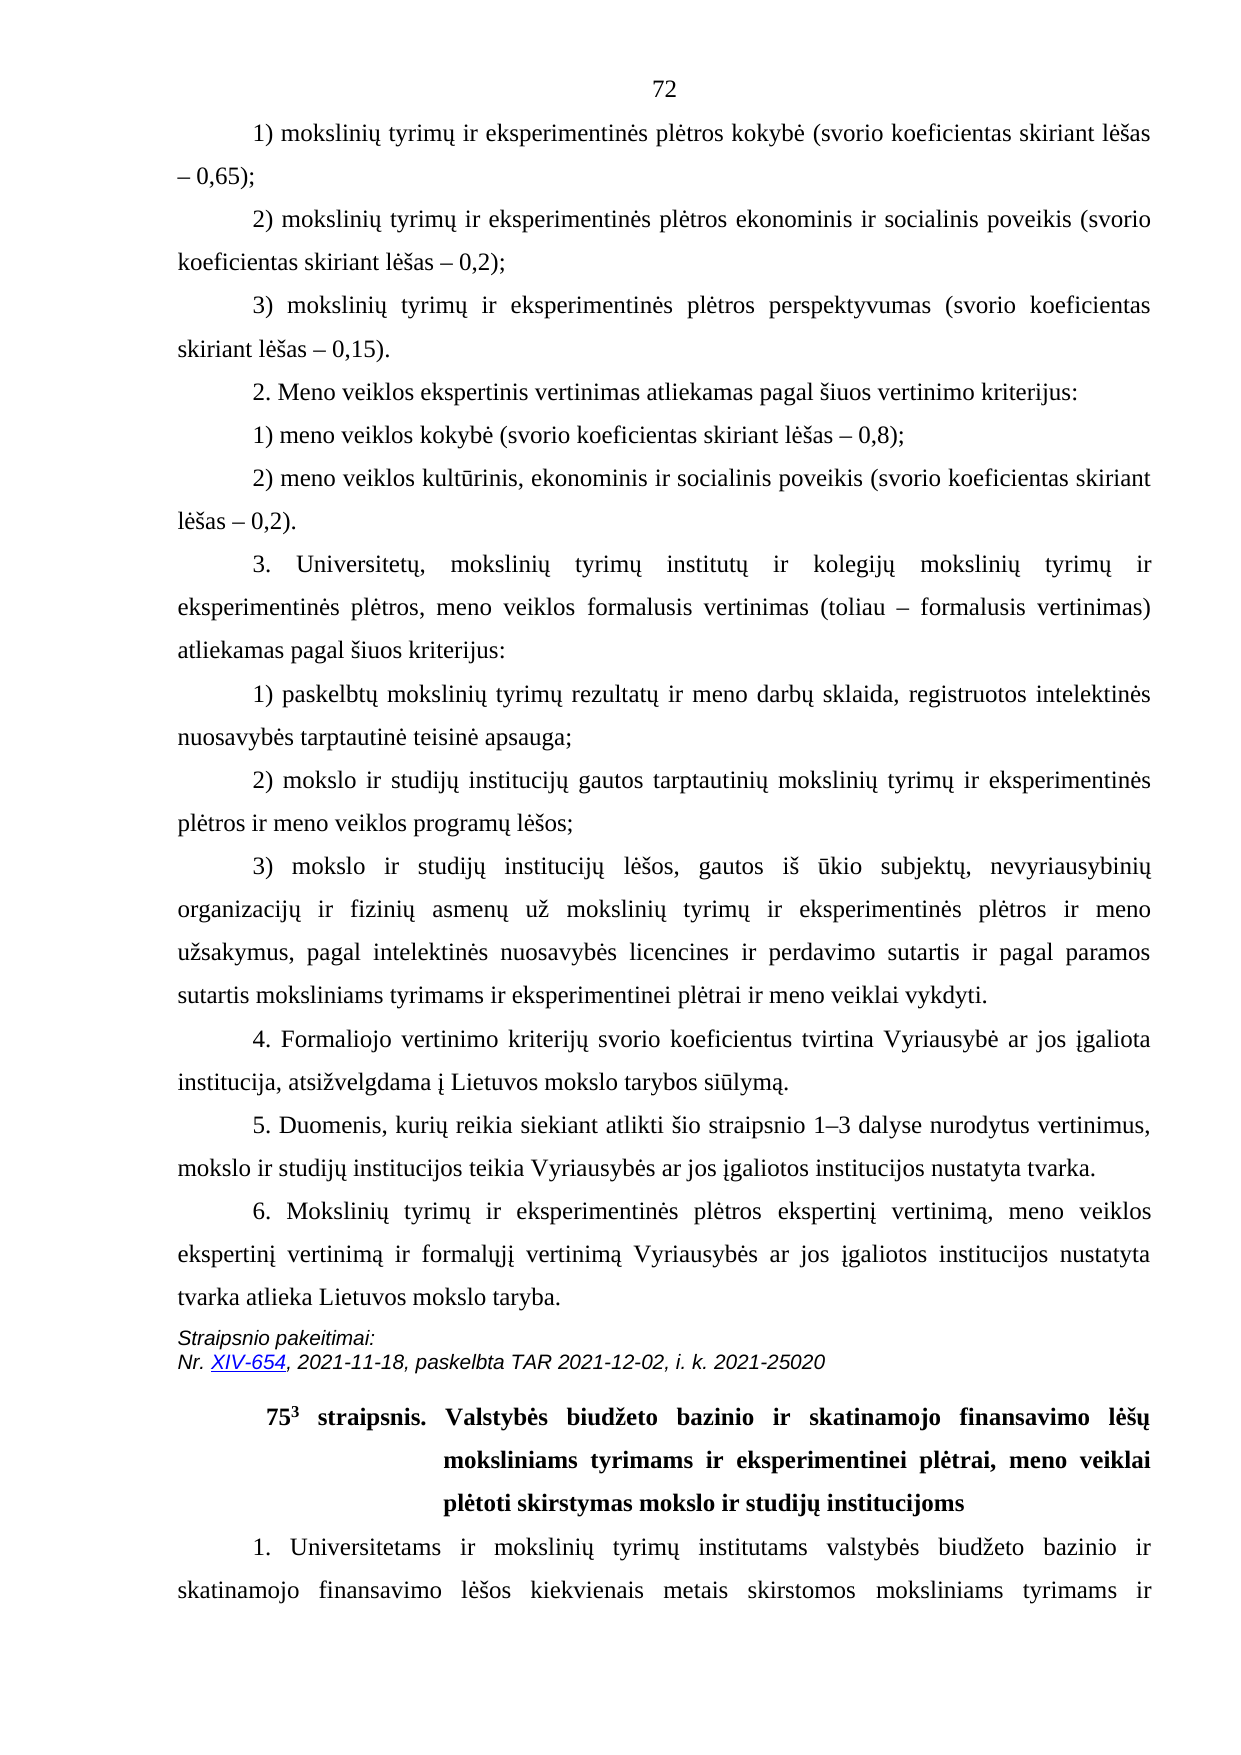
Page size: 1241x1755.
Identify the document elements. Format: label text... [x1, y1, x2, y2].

text Nr. XIV-654, 2021-11-18, paskelbta TAR 2021-12-02, i. k. 2021-25020 [177, 1349, 1152, 1373]
text 5. Duomenis, kurių reikia siekiant atlikti šio straipsnio 1–3 dalyse nurodytus vertinimus, mokslo ir studijų institucijos teikia Vyriausybės ar jos įgaliotos institucijos nustatyta tvarka. [177, 1110, 1152, 1182]
text 2) meno veiklos kultūrinis, ekonominis ir socialinis poveikis (svorio koeficientas skiriant lėšas – 0,2). [177, 463, 1152, 535]
text 2) mokslinių tyrimų ir eksperimentinės plėtros ekonominis ir socialinis poveikis (svorio koeficientas skiriant lėšas – 0,2); [177, 204, 1152, 276]
text 753 straipsnis. Valstybės biudžeto bazinio ir skatinamojo finansavimo lėšų moksliniams tyrimams ir eksperimentinei plėtrai, meno veiklai plėtoti skirstymas mokslo ir studijų institucijoms [266, 1402, 1152, 1517]
text 2) mokslo ir studijų institucijų gautos tarptautinių mokslinių tyrimų ir eksperimentinės plėtros ir meno veiklos programų lėšos; [177, 765, 1152, 837]
text Straipsnio pakeitimai: [177, 1326, 1152, 1349]
text 3) mokslo ir studijų institucijų lėšos, gautos iš ūkio subjektų, nevyriausybinių organizacijų ir fizinių asmenų už mokslinių tyrimų ir eksperimentinės plėtros ir meno užsakymus, pagal intelektinės nuosavybės licencines ir perdavimo sutartis ir pagal paramos sutartis moksliniams tyrimams ir eksperimentinei plėtrai ir meno veiklai vykdyti. [177, 851, 1152, 1009]
text 1) paskelbtų mokslinių tyrimų rezultatų ir meno darbų sklaida, registruotos intelektinės nuosavybės tarptautinė teisinė apsauga; [177, 679, 1152, 751]
text 1) meno veiklos kokybė (svorio koeficientas skiriant lėšas – 0,8); [177, 420, 1152, 449]
text 2. Meno veiklos ekspertinis vertinimas atliekamas pagal šiuos vertinimo kriterijus: [177, 377, 1152, 406]
text 3) mokslinių tyrimų ir eksperimentinės plėtros perspektyvumas (svorio koeficientas skiriant lėšas – 0,15). [177, 291, 1152, 362]
text 1) mokslinių tyrimų ir eksperimentinės plėtros kokybė (svorio koeficientas skiriant lėšas – 0,65); [177, 118, 1152, 190]
text 6. Mokslinių tyrimų ir eksperimentinės plėtros ekspertinį vertinimą, meno veiklos ekspertinį vertinimą ir formalųjį vertinimą Vyriausybės ar jos įgaliotos institucijos nustatyta tvarka atlieka Lietuvos mokslo taryba. [177, 1196, 1152, 1311]
text 3. Universitetų, mokslinių tyrimų institutų ir kolegijų mokslinių tyrimų ir eksperimentinės plėtros, meno veiklos formalusis vertinimas (toliau – formalusis vertinimas) atliekamas pagal šiuos kriterijus: [177, 549, 1152, 664]
text 4. Formaliojo vertinimo kriterijų svorio koeficientus tvirtina Vyriausybė ar jos įgaliota institucija, atsižvelgdama į Lietuvos mokslo tarybos siūlymą. [177, 1024, 1152, 1096]
text 1. Universitetams ir mokslinių tyrimų institutams valstybės biudžeto bazinio ir skatinamojo finansavimo lėšos kiekvienais metais skirstomos moksliniams tyrimams ir [177, 1532, 1152, 1603]
